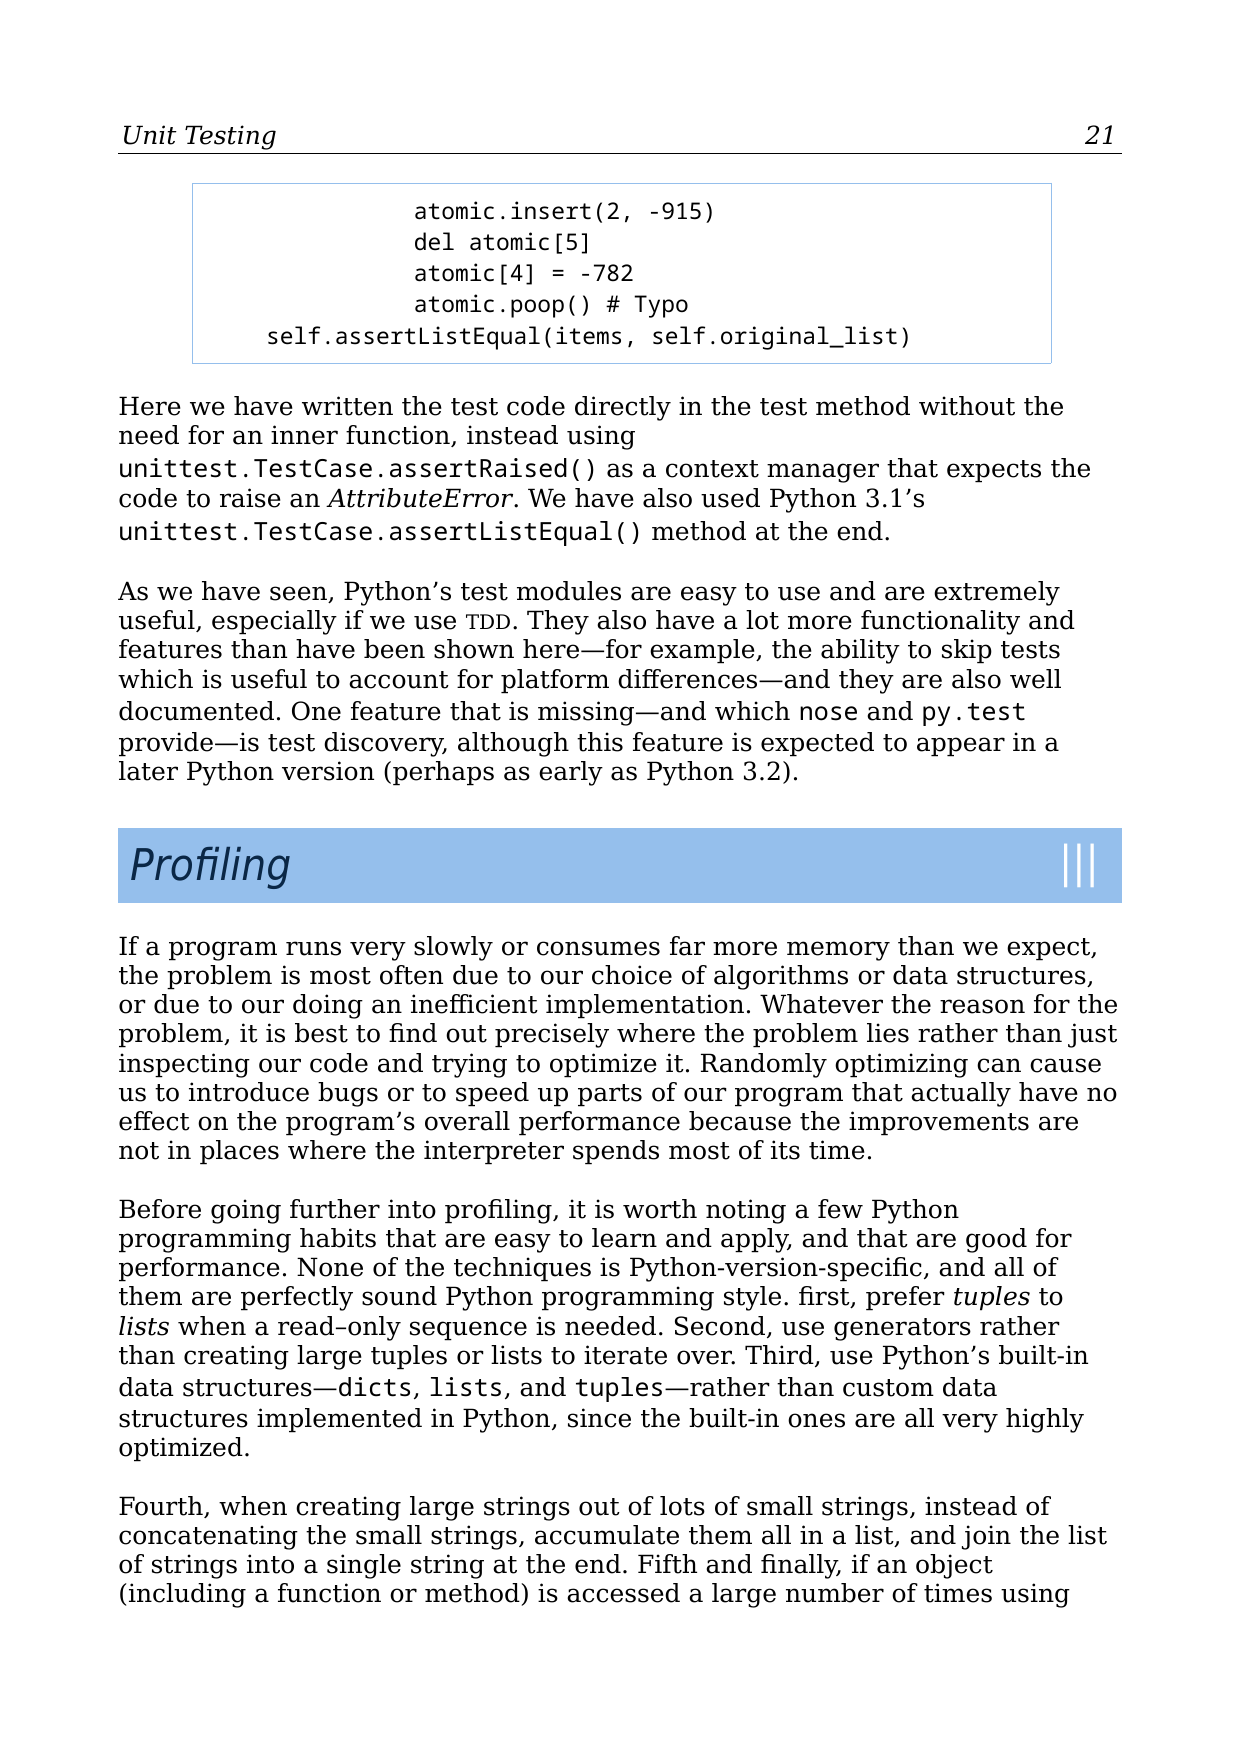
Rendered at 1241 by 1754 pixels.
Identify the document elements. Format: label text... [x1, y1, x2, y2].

text del atomic[5] [193, 214, 1051, 245]
text Before going further into profiling, it is worth noting a few Python programming habits that are easy to learn and apply, and that are good for performance. None of the techniques is Python-version-specific, and all of them are perfectly sound Python programming style. first, prefer tuples to lists when a read–only sequence is needed. Second, use generators rather than creating large tuples or lists to iterate over. Third, use Python’s built-in data structures—dicts, lists, and tuples—rather than custom data structures implemented in Python, since the built-in ones are all very highly optimized. [118, 1195, 1122, 1462]
subtitle Profiling [118, 828, 1122, 903]
text atomic.insert(2, -915) [193, 184, 1051, 214]
text atomic[4] = -782 [193, 245, 1051, 276]
text atomic.poop() # Typo [193, 276, 1051, 308]
text ||| [1039, 837, 1098, 888]
text If a program runs very slowly or consumes far more memory than we expect, the problem is most often due to our choice of algorithms or data structures, or due to our doing an inefficient implementation. Whatever the reason for the problem, it is best to find out precisely where the problem lies rather than just inspecting our code and trying to optimize it. Randomly optimizing can cause us to introduce bugs or to speed up parts of our program that actually have no effect on the program’s overall performance because the improvements are not in places where the interpreter spends most of its time. [118, 932, 1122, 1166]
text self.assertListEqual(items, self.original_list) [193, 308, 1051, 363]
text As we have seen, Python’s test modules are easy to use and are extremely useful, especially if we use tdd. They also have a lot more functionality and features than have been shown here—for example, the ability to skip tests which is useful to account for platform differences—and they are also well documented. One feature that is missing—and which nose and py.test provide—is test discovery, although this feature is expected to appear in a later Python version (perhaps as early as Python 3.2). [118, 577, 1122, 786]
text Here we have written the test code directly in the test method without the need for an inner function, instead using unittest.TestCase.assertRaised() as a context manager that expects the code to raise an AttributeError. We have also used Python 3.1’s unittest.TestCase.assertListEqual() method at the end. [118, 392, 1122, 548]
text Fourth, when creating large strings out of lots of small strings, instead of concatenating the small strings, accumulate them all in a list, and join the list of strings into a single string at the end. Fifth and finally, if an object (including a function or method) is accessed a large number of times using [118, 1492, 1122, 1608]
